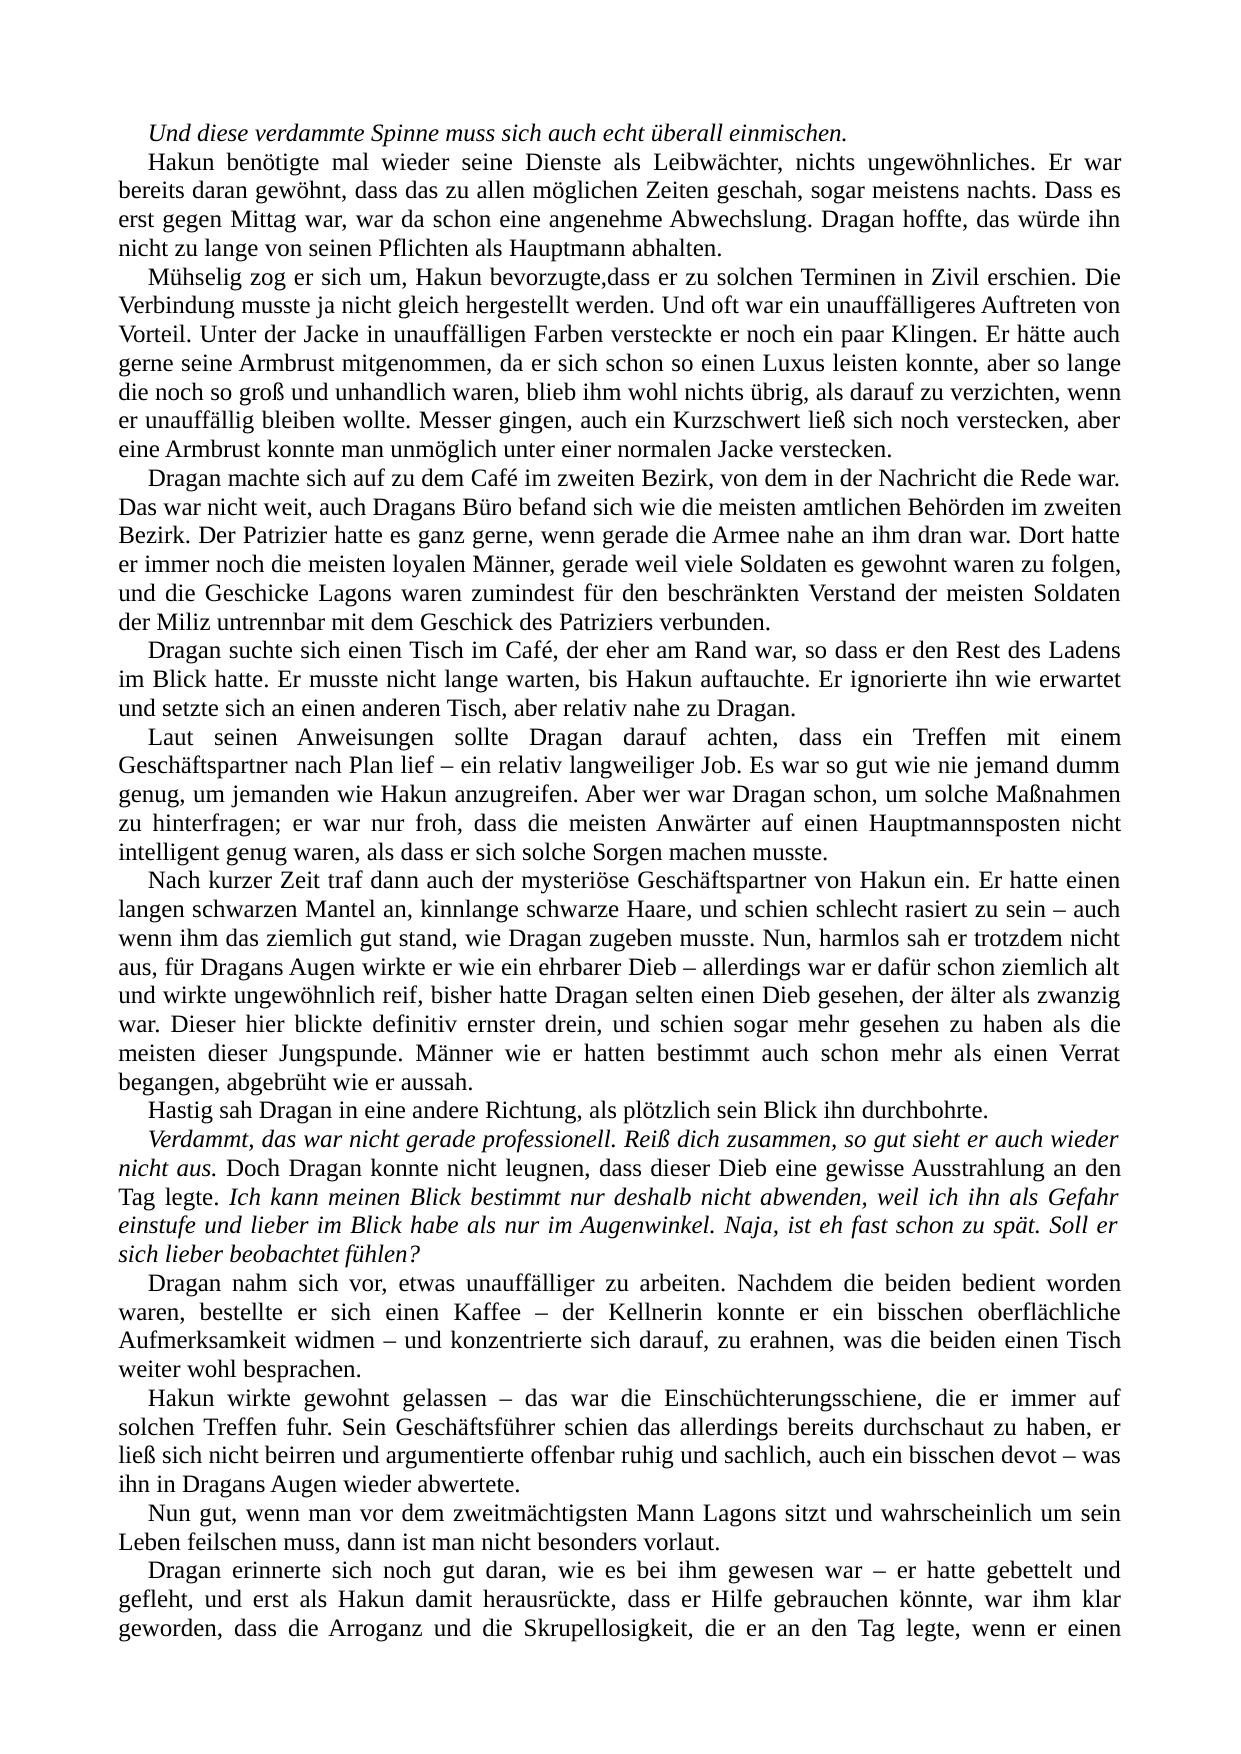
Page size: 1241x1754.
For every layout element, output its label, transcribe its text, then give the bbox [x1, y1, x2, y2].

text Hakun benötigte mal wieder seine Dienste als Leibwächter, nichts ungewöhnliches. Er war bereits daran gewöhnt, dass das zu allen möglichen Zeiten geschah, sogar meistens nachts. Dass es erst gegen Mittag war, war da schon eine angenehme Abwechslung. Dragan hoffte, das würde ihn nicht zu lange von seinen Pflichten als Hauptmann abhalten. [118, 147, 1122, 262]
text Hakun wirkte gewohnt gelassen – das war die Einschüchterungsschiene, die er immer auf solchen Treffen fuhr. Sein Geschäftsführer schien das allerdings bereits durchschaut zu haben, er ließ sich nicht beirren und argumentierte offenbar ruhig und sachlich, auch ein bisschen devot – was ihn in Dragans Augen wieder abwertete. [118, 1383, 1122, 1498]
text Dragan erinnerte sich noch gut daran, wie es bei ihm gewesen war – er hatte gebettelt und gefleht, und erst als Hakun damit herausrückte, dass er Hilfe gebrauchen könnte, war ihm klar geworden, dass die Arroganz und die Skrupellosigkeit, die er an den Tag legte, wenn er einen [118, 1556, 1122, 1642]
text Nach kurzer Zeit traf dann auch der mysteriöse Geschäftspartner von Hakun ein. Er hatte einen langen schwarzen Mantel an, kinnlange schwarze Haare, und schien schlecht rasiert zu sein – auch wenn ihm das ziemlich gut stand, wie Dragan zugeben musste. Nun, harmlos sah er trotzdem nicht aus, für Dragans Augen wirkte er wie ein ehrbarer Dieb – allerdings war er dafür schon ziemlich alt und wirkte ungewöhnlich reif, bisher hatte Dragan selten einen Dieb gesehen, der älter als zwanzig war. Dieser hier blickte definitiv ernster drein, und schien sogar mehr gesehen zu haben als die meisten dieser Jungspunde. Männer wie er hatten bestimmt auch schon mehr als einen Verrat begangen, abgebrüht wie er aussah. [118, 866, 1122, 1096]
text Laut seinen Anweisungen sollte Dragan darauf achten, dass ein Treffen mit einem Geschäftspartner nach Plan lief – ein relativ langweiliger Job. Es war so gut wie nie jemand dumm genug, um jemanden wie Hakun anzugreifen. Aber wer war Dragan schon, um solche Maßnahmen zu hinterfragen; er war nur froh, dass die meisten Anwärter auf einen Hauptmannsposten nicht intelligent genug waren, als dass er sich solche Sorgen machen musste. [118, 722, 1122, 866]
text Dragan machte sich auf zu dem Café im zweiten Bezirk, von dem in der Nachricht die Rede war. Das war nicht weit, auch Dragans Büro befand sich wie die meisten amtlichen Behörden im zweiten Bezirk. Der Patrizier hatte es ganz gerne, wenn gerade die Armee nahe an ihm dran war. Dort hatte er immer noch die meisten loyalen Männer, gerade weil viele Soldaten es gewohnt waren zu folgen, und die Geschicke Lagons waren zumindest für den beschränkten Verstand der meisten Soldaten der Miliz untrennbar mit dem Geschick des Patriziers verbunden. [118, 463, 1122, 636]
text Und diese verdammte Spinne muss sich auch echt überall einmischen. [118, 118, 1122, 147]
text Dragan suchte sich einen Tisch im Café, der eher am Rand war, so dass er den Rest des Ladens im Blick hatte. Er musste nicht lange warten, bis Hakun auftauchte. Er ignorierte ihn wie erwartet und setzte sich an einen anderen Tisch, aber relativ nahe zu Dragan. [118, 636, 1122, 722]
text Nun gut, wenn man vor dem zweitmächtigsten Mann Lagons sitzt und wahrscheinlich um sein Leben feilschen muss, dann ist man nicht besonders vorlaut. [118, 1498, 1122, 1556]
text Mühselig zog er sich um, Hakun bevorzugte,dass er zu solchen Terminen in Zivil erschien. Die Verbindung musste ja nicht gleich hergestellt werden. Und oft war ein unauffälligeres Auftreten von Vorteil. Unter der Jacke in unauffälligen Farben versteckte er noch ein paar Klingen. Er hätte auch gerne seine Armbrust mitgenommen, da er sich schon so einen Luxus leisten konnte, aber so lange die noch so groß und unhandlich waren, blieb ihm wohl nichts übrig, als darauf zu verzichten, wenn er unauffällig bleiben wollte. Messer gingen, auch ein Kurzschwert ließ sich noch verstecken, aber eine Armbrust konnte man unmöglich unter einer normalen Jacke verstecken. [118, 262, 1122, 463]
text Verdammt, das war nicht gerade professionell. Reiß dich zusammen, so gut sieht er auch wieder nicht aus. Doch Dragan konnte nicht leugnen, dass dieser Dieb eine gewisse Ausstrahlung an den Tag legte. Ich kann meinen Blick bestimmt nur deshalb nicht abwenden, weil ich ihn als Gefahr einstufe und lieber im Blick habe als nur im Augenwinkel. Naja, ist eh fast schon zu spät. Soll er sich lieber beobachtet fühlen? [118, 1124, 1122, 1268]
text Dragan nahm sich vor, etwas unauffälliger zu arbeiten. Nachdem die beiden bedient worden waren, bestellte er sich einen Kaffee – der Kellnerin konnte er ein bisschen oberflächliche Aufmerksamkeit widmen – und konzentrierte sich darauf, zu erahnen, was die beiden einen Tisch weiter wohl besprachen. [118, 1268, 1122, 1383]
text Hastig sah Dragan in eine andere Richtung, als plötzlich sein Blick ihn durchbohrte. [118, 1096, 1122, 1124]
